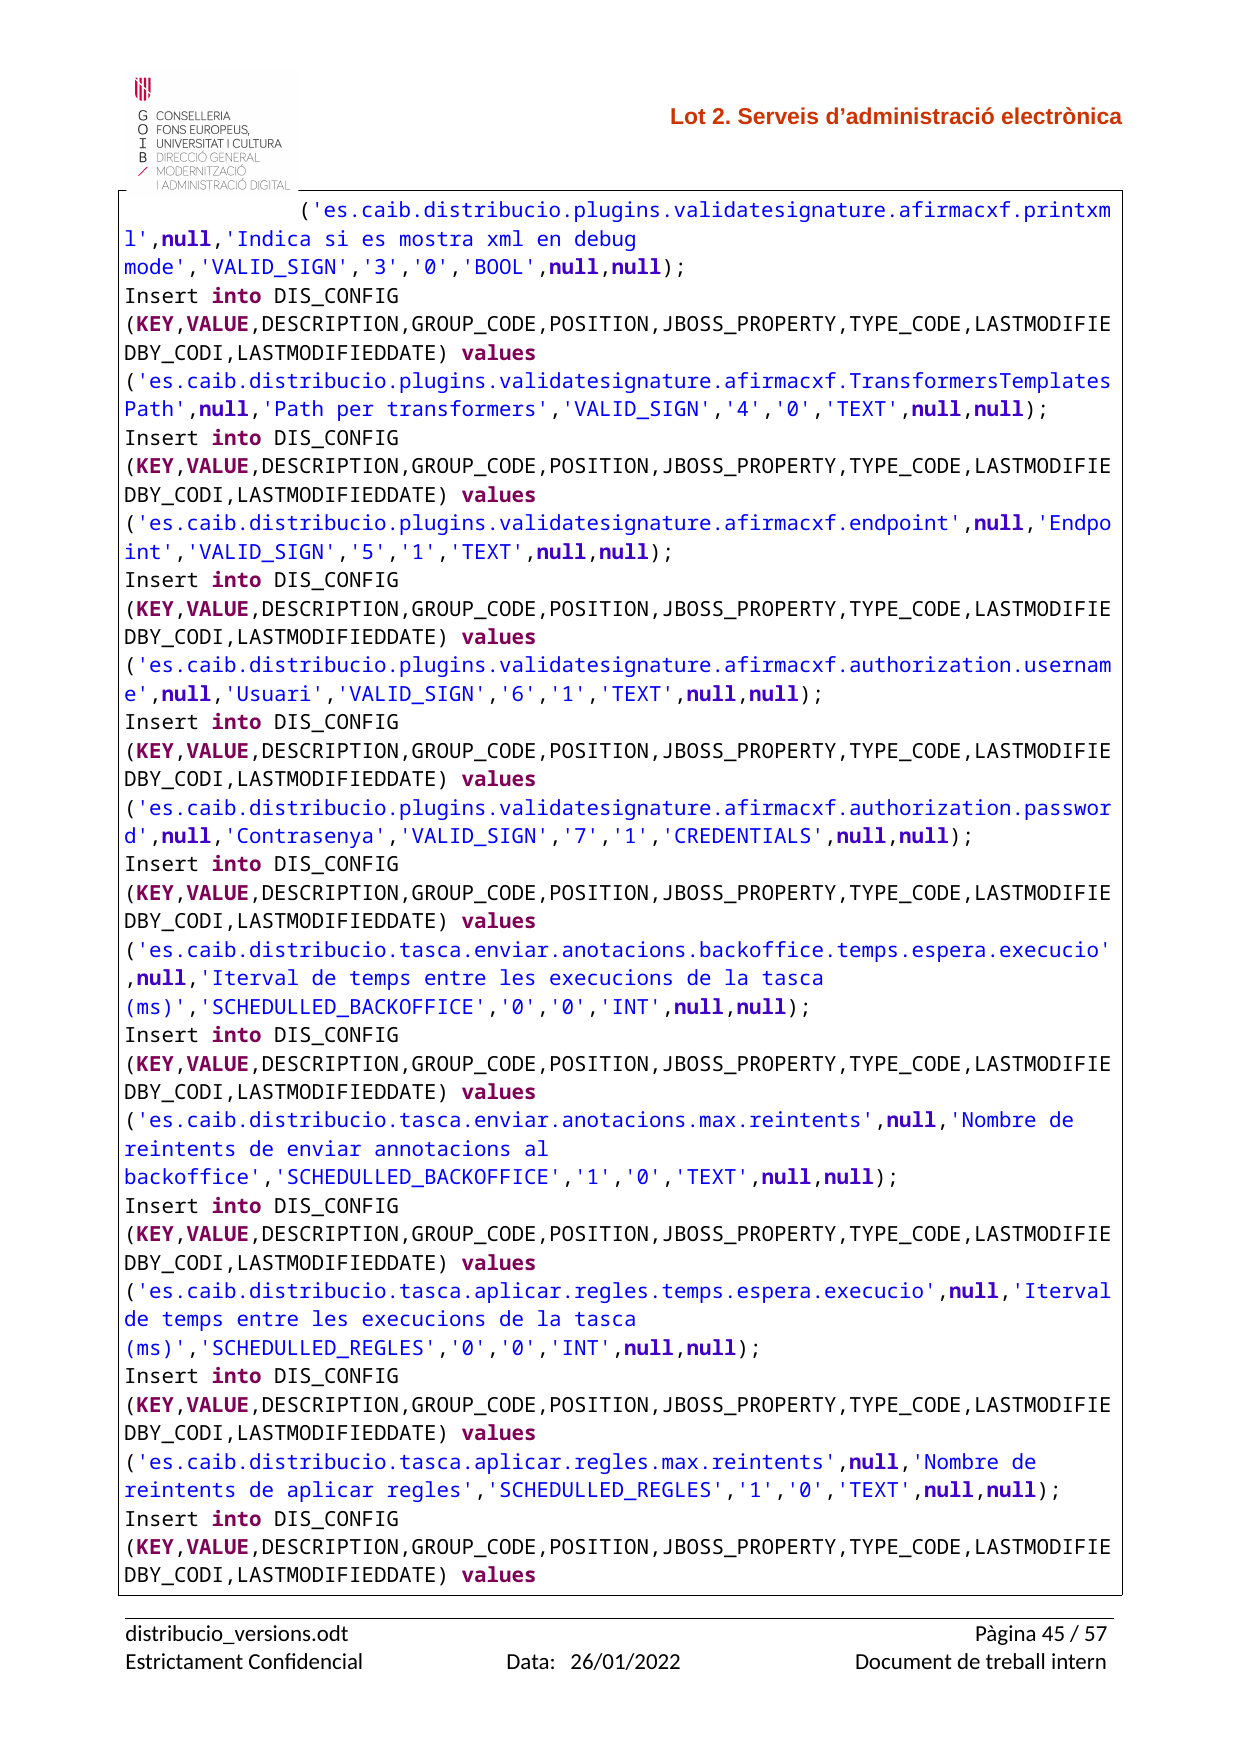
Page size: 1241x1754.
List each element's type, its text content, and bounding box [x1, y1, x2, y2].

picture [126, 70, 299, 197]
table_header ('es.caib.distribucio.plugins.validatesignature.afirmacxf.printxml',null,'Indica si es mostra xml en debug mode','VALID_SIGN','3','0','BOOL',null,null); Insert into DIS_CONFIG (KEY,VALUE,DESCRIPTION,GROUP_CODE,POSITION,JBOSS_PROPERTY,TYPE_CODE,LASTMODIFIEDBY_CODI,LASTMODIFIEDDATE) values ('es.caib.distribucio.plugins.validatesignature.afirmacxf.TransformersTemplatesPath',null,'Path per transformers','VALID_SIGN','4','0','TEXT',null,null); Insert into DIS_CONFIG (KEY,VALUE,DESCRIPTION,GROUP_CODE,POSITION,JBOSS_PROPERTY,TYPE_CODE,LASTMODIFIEDBY_CODI,LASTMODIFIEDDATE) values ('es.caib.distribucio.plugins.validatesignature.afirmacxf.endpoint',null,'Endpoint','VALID_SIGN','5','1','TEXT',null,null); Insert into DIS_CONFIG (KEY,VALUE,DESCRIPTION,GROUP_CODE,POSITION,JBOSS_PROPERTY,TYPE_CODE,LASTMODIFIEDBY_CODI,LASTMODIFIEDDATE) values ('es.caib.distribucio.plugins.validatesignature.afirmacxf.authorization.username',null,'Usuari','VALID_SIGN','6','1','TEXT',null,null); Insert into DIS_CONFIG (KEY,VALUE,DESCRIPTION,GROUP_CODE,POSITION,JBOSS_PROPERTY,TYPE_CODE,LASTMODIFIEDBY_CODI,LASTMODIFIEDDATE) values ('es.caib.distribucio.plugins.validatesignature.afirmacxf.authorization.password',null,'Contrasenya','VALID_SIGN','7','1','CREDENTIALS',null,null); Insert into DIS_CONFIG (KEY,VALUE,DESCRIPTION,GROUP_CODE,POSITION,JBOSS_PROPERTY,TYPE_CODE,LASTMODIFIEDBY_CODI,LASTMODIFIEDDATE) values ('es.caib.distribucio.tasca.enviar.anotacions.backoffice.temps.espera.execucio',null,'Iterval de temps entre les execucions de la tasca (ms)','SCHEDULLED_BACKOFFICE','0','0','INT',null,null); Insert into DIS_CONFIG (KEY,VALUE,DESCRIPTION,GROUP_CODE,POSITION,JBOSS_PROPERTY,TYPE_CODE,LASTMODIFIEDBY_CODI,LASTMODIFIEDDATE) values ('es.caib.distribucio.tasca.enviar.anotacions.max.reintents',null,'Nombre de reintents de enviar annotacions al backoffice','SCHEDULLED_BACKOFFICE','1','0','TEXT',null,null); Insert into DIS_CONFIG (KEY,VALUE,DESCRIPTION,GROUP_CODE,POSITION,JBOSS_PROPERTY,TYPE_CODE,LASTMODIFIEDBY_CODI,LASTMODIFIEDDATE) values ('es.caib.distribucio.tasca.aplicar.regles.temps.espera.execucio',null,'Iterval de temps entre les execucions de la tasca (ms)','SCHEDULLED_REGLES','0','0','INT',null,null); Insert into DIS_CONFIG (KEY,VALUE,DESCRIPTION,GROUP_CODE,POSITION,JBOSS_PROPERTY,TYPE_CODE,LASTMODIFIEDBY_CODI,LASTMODIFIEDDATE) values ('es.caib.distribucio.tasca.aplicar.regles.max.reintents',null,'Nombre de reintents de aplicar regles','SCHEDULLED_REGLES','1','0','TEXT',null,null); Insert into DIS_CONFIG (KEY,VALUE,DESCRIPTION,GROUP_CODE,POSITION,JBOSS_PROPERTY,TYPE_CODE,LASTMODIFIEDBY_CODI,LASTMODIFIEDDATE) values [119, 191, 1122, 1595]
